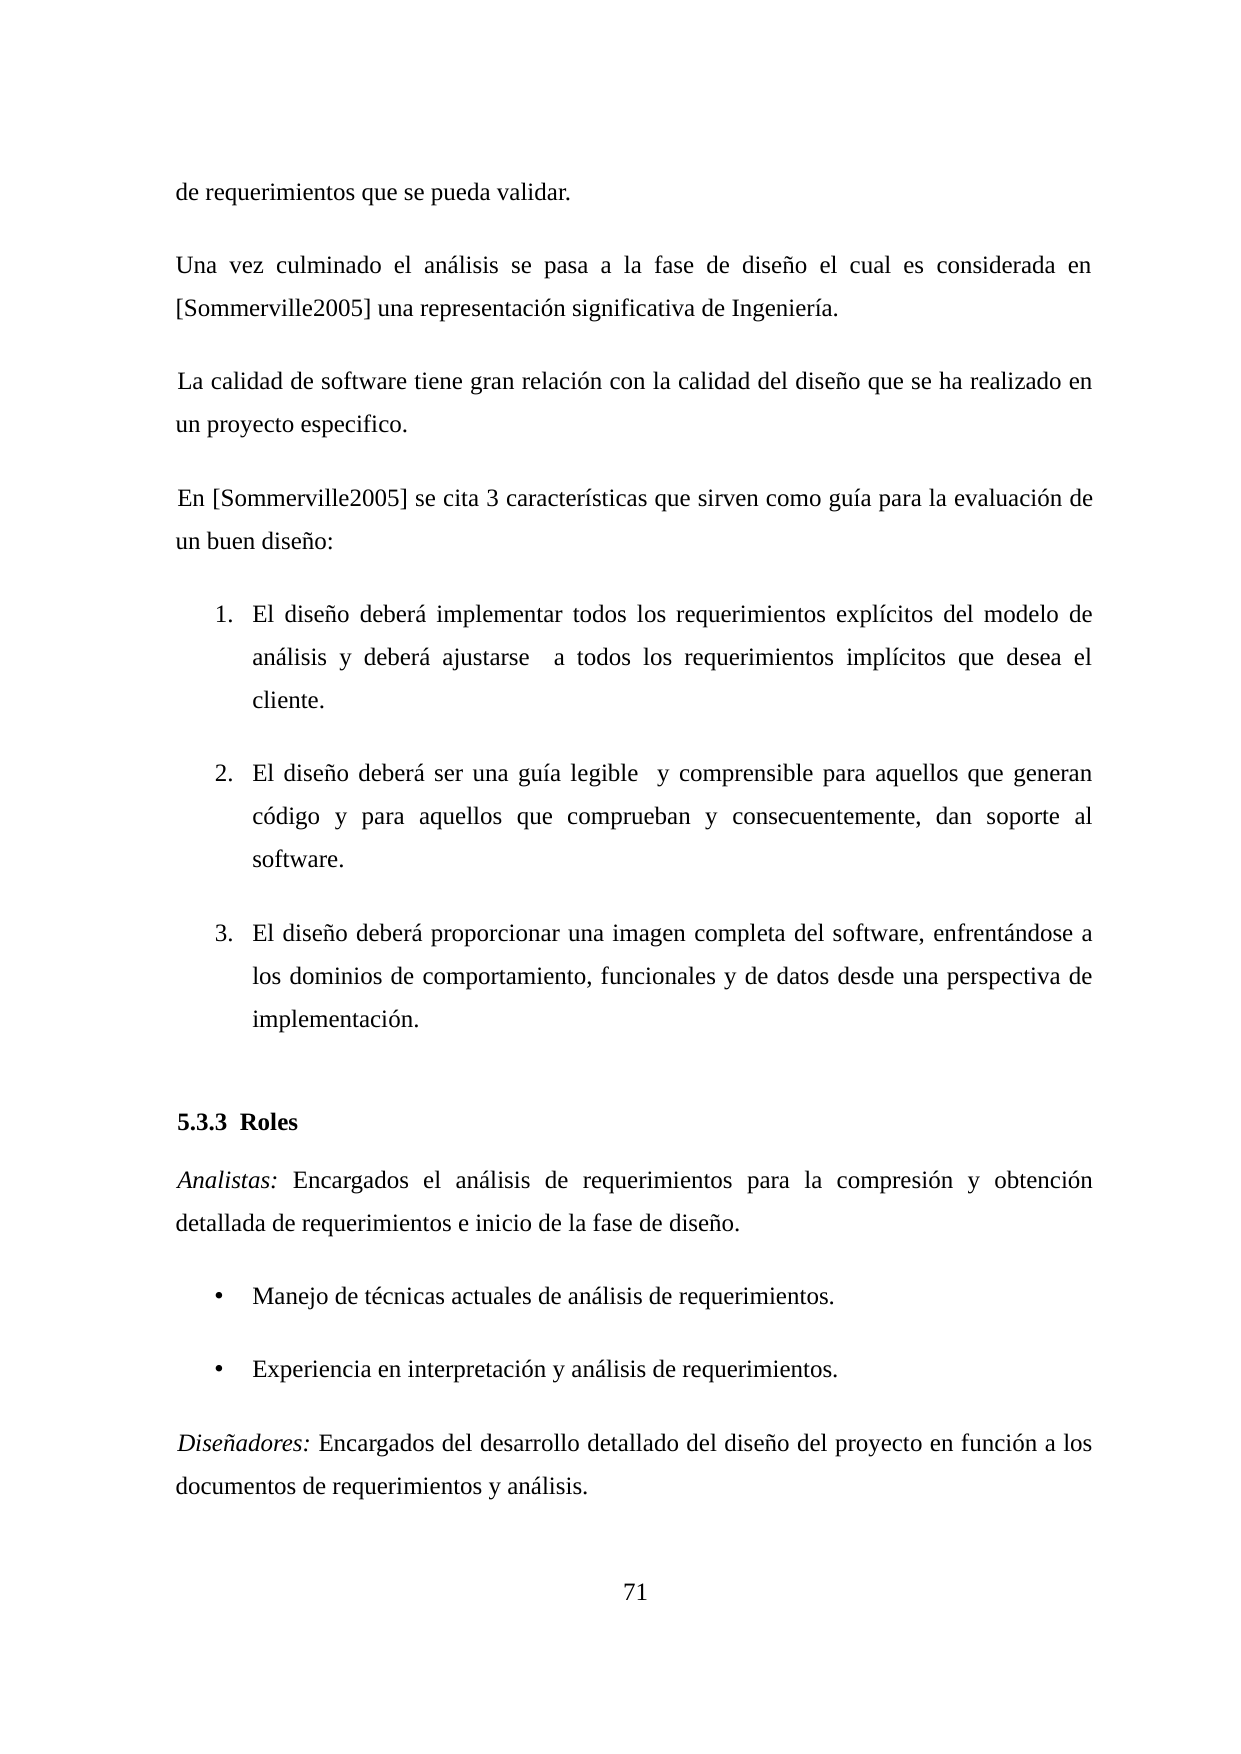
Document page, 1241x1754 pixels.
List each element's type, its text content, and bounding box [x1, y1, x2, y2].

list El diseño deberá ser una guía legible y comprensible para aquellos que generan código y para aquellos que comprueban y consecuentemente, dan soporte al software. [214, 758, 1093, 873]
list Manejo de técnicas actuales de análisis de requerimientos. [214, 1281, 1093, 1310]
text Analistas: Encargados el análisis de requerimientos para la compresión y obtención detallada de requerimientos e inicio de la fase de diseño. [175, 1165, 1093, 1237]
list Experiencia en interpretación y análisis de requerimientos. [214, 1354, 1093, 1383]
text 5.3.3 Roles [177, 1107, 1093, 1136]
text En [Sommerville2005] se cita 3 características que sirven como guía para la evaluación de un buen diseño: [175, 483, 1093, 554]
list El diseño deberá proporcionar una imagen completa del software, enfrentándose a los dominios de comportamiento, funcionales y de datos desde una perspectiva de implementación. [214, 918, 1093, 1033]
text de requerimientos que se pueda validar. [175, 177, 1093, 206]
list Una vez culminado el análisis se pasa a la fase de diseño el cual es considerada en [Sommerville2005] una representación significativa de Ingeniería. [175, 250, 1093, 322]
text La calidad de software tiene gran relación con la calidad del diseño que se ha realizado en un proyecto especifico. [175, 366, 1093, 438]
list El diseño deberá implementar todos los requerimientos explícitos del modelo de análisis y deberá ajustarse a todos los requerimientos implícitos que desea el cliente. [214, 599, 1093, 714]
text Diseñadores: Encargados del desarrollo detallado del diseño del proyecto en función a los documentos de requerimientos y análisis. [175, 1428, 1093, 1499]
